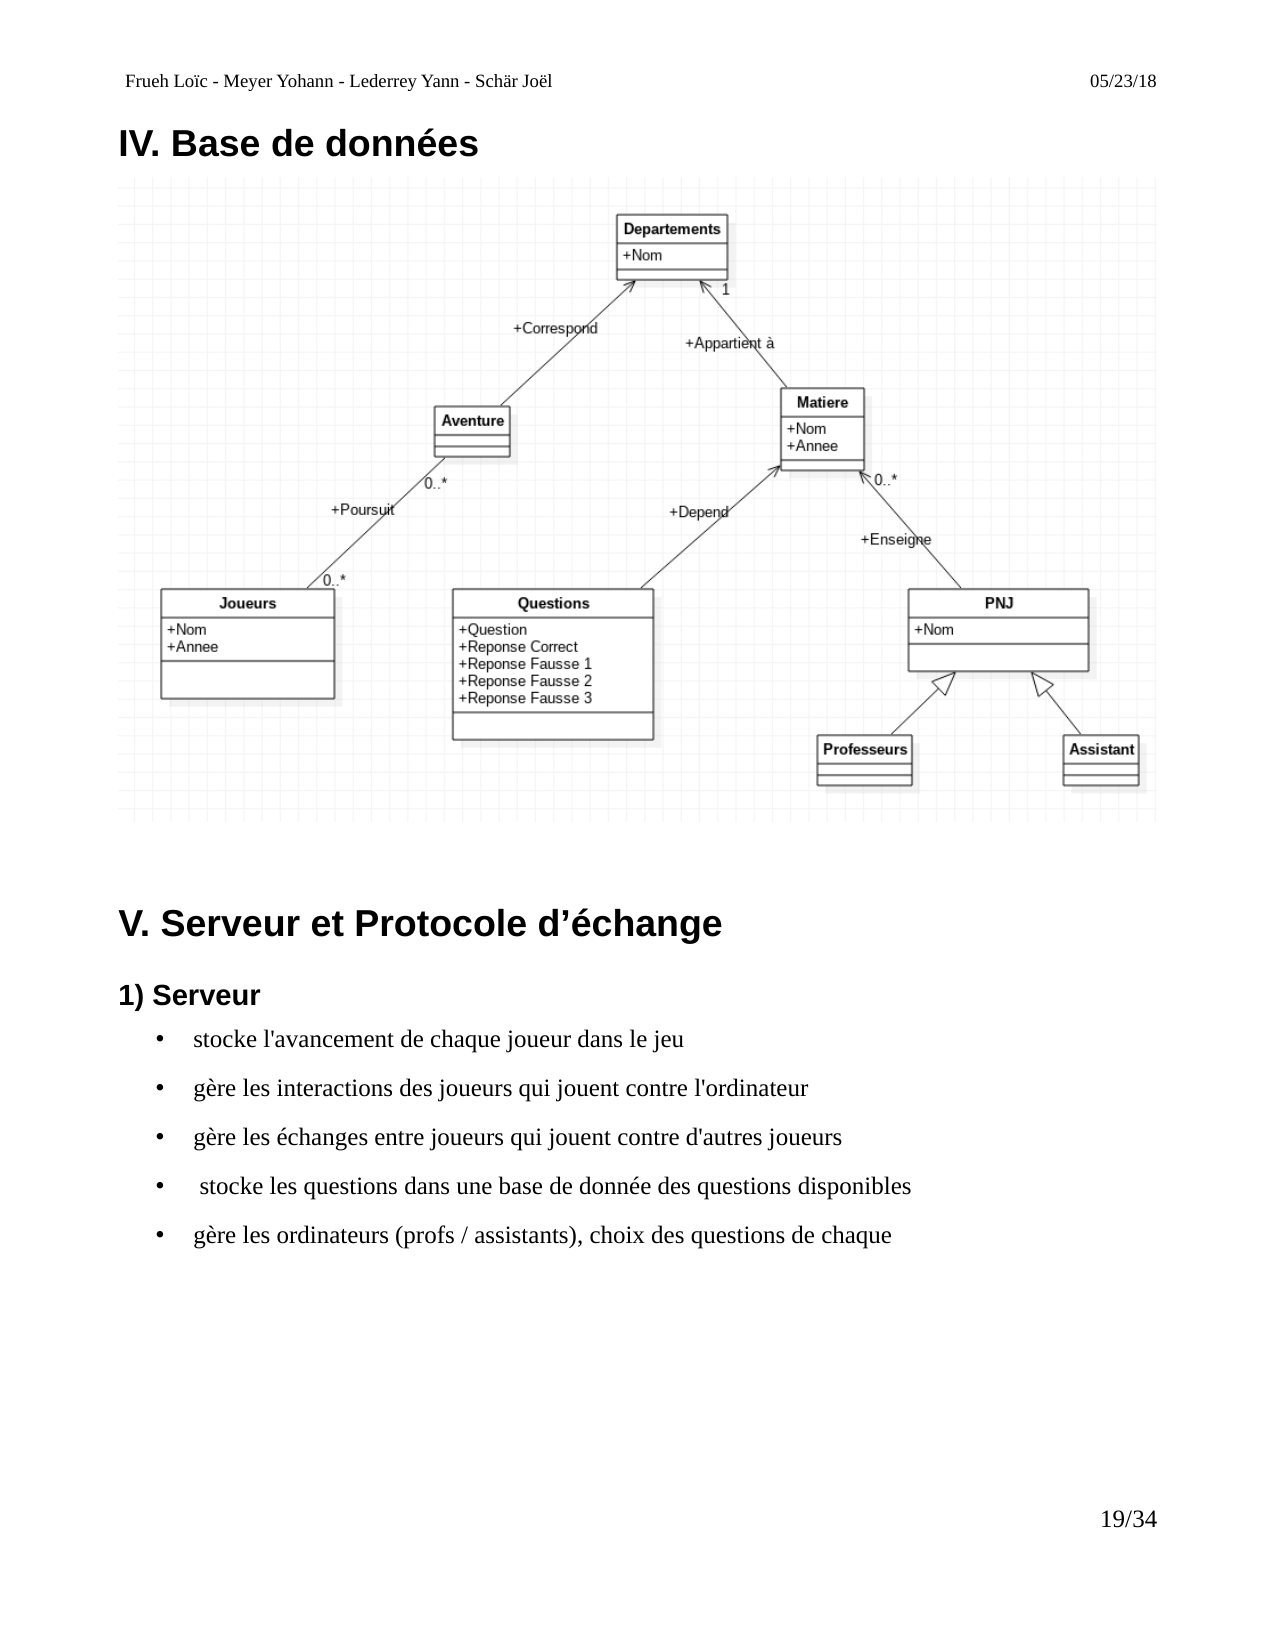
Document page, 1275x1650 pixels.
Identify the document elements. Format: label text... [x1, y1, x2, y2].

subtitle V. Serveur et Protocole d’échange [118, 901, 1157, 944]
subtitle 1) Serveur [118, 978, 1157, 1011]
picture [118, 177, 1157, 822]
list gère les interactions des joueurs qui jouent contre l'ordinateur [156, 1073, 1157, 1102]
list stocke les questions dans une base de donnée des questions disponibles [156, 1171, 1157, 1200]
subtitle IV. Base de données [118, 121, 1157, 164]
list stocke l'avancement de chaque joueur dans le jeu [156, 1024, 1157, 1053]
list gère les échanges entre joueurs qui jouent contre d'autres joueurs [156, 1122, 1157, 1151]
list gère les ordinateurs (profs / assistants), choix des questions de chaque [156, 1220, 1157, 1249]
